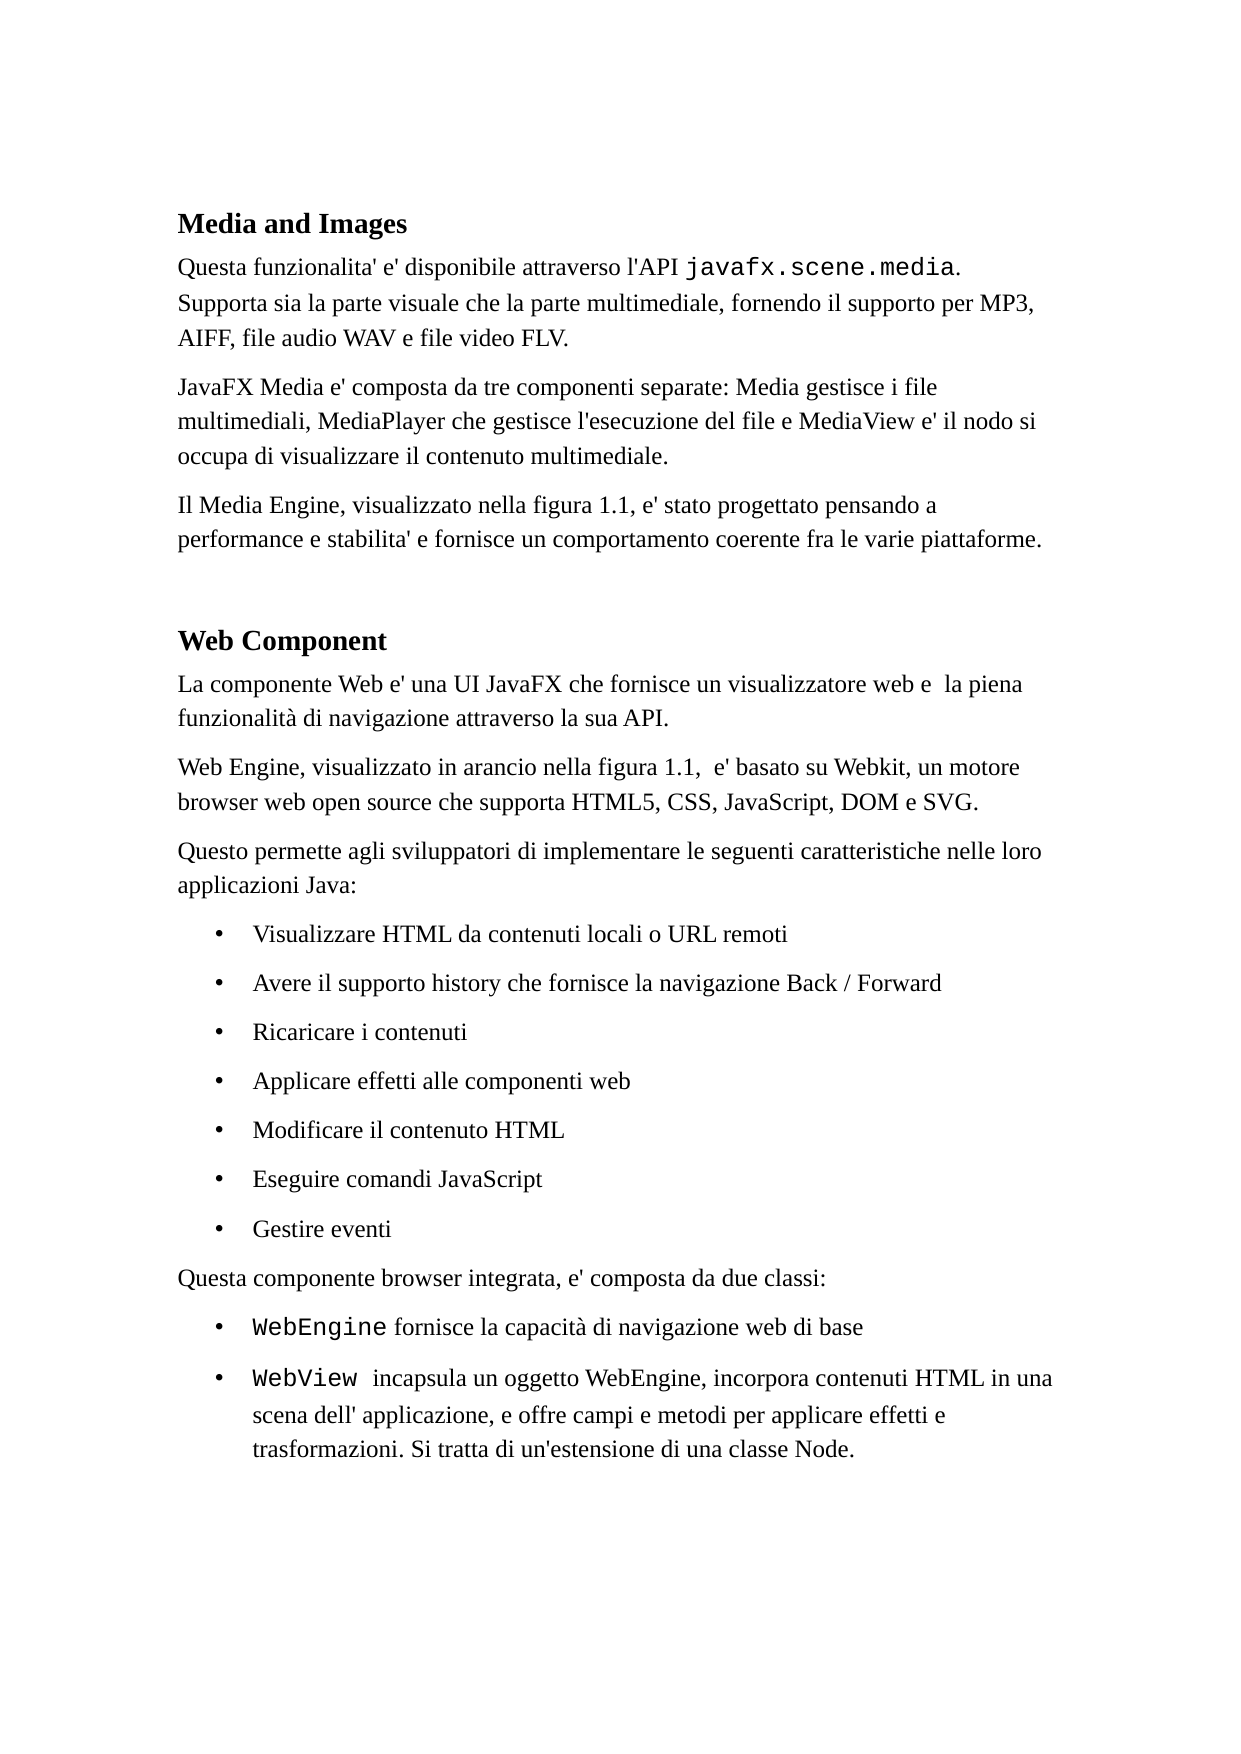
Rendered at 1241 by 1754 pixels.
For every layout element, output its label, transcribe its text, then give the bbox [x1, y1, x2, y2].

list WebEngine fornisce la capacità di navigazione web di base [215, 1312, 1063, 1343]
list Ricaricare i contenuti [215, 1017, 1063, 1046]
list Gestire eventi [215, 1214, 1063, 1242]
text Questa componente browser integrata, e' composta da due classi: [177, 1263, 1063, 1291]
subtitle Web Component [177, 623, 1063, 656]
subtitle Media and Images [177, 206, 1063, 239]
text Questa funzionalita' e' disponibile attraverso l'API javafx.scene.media. Supporta sia la parte visuale che la parte multimediale, fornendo il supporto per MP3, AIFF, file audio WAV e file video FLV. [177, 252, 1063, 352]
list Applicare effetti alle componenti web [215, 1066, 1063, 1095]
text La componente Web e' una UI JavaFX che fornisce un visualizzatore web e la piena funzionalità di navigazione attraverso la sua API. [177, 669, 1063, 732]
list Eseguire comandi JavaScript [215, 1164, 1063, 1193]
text Web Engine, visualizzato in arancio nella figura 1.1, e' basato su Webkit, un motore browser web open source che supporta HTML5, CSS, JavaScript, DOM e SVG. [177, 752, 1063, 815]
list WebView incapsula un oggetto WebEngine, incorpora contenuti HTML in una scena dell' applicazione, e offre campi e metodi per applicare effetti e trasformazioni. Si tratta di un'estensione di una classe Node. [215, 1363, 1063, 1463]
list Visualizzare HTML da contenuti locali o URL remoti [215, 919, 1063, 948]
list Avere il supporto history che fornisce la navigazione Back / Forward [215, 968, 1063, 997]
text Il Media Engine, visualizzato nella figura 1.1, e' stato progettato pensando a performance e stabilita' e fornisce un comportamento coerente fra le varie piattaforme. [177, 490, 1063, 553]
list Modificare il contenuto HTML [215, 1116, 1063, 1144]
text Questo permette agli sviluppatori di implementare le seguenti caratteristiche nelle loro applicazioni Java: [177, 836, 1063, 899]
text JavaFX Media e' composta da tre componenti separate: Media gestisce i file multimediali, MediaPlayer che gestisce l'esecuzione del file e MediaView e' il nodo si occupa di visualizzare il contenuto multimediale. [177, 372, 1063, 470]
